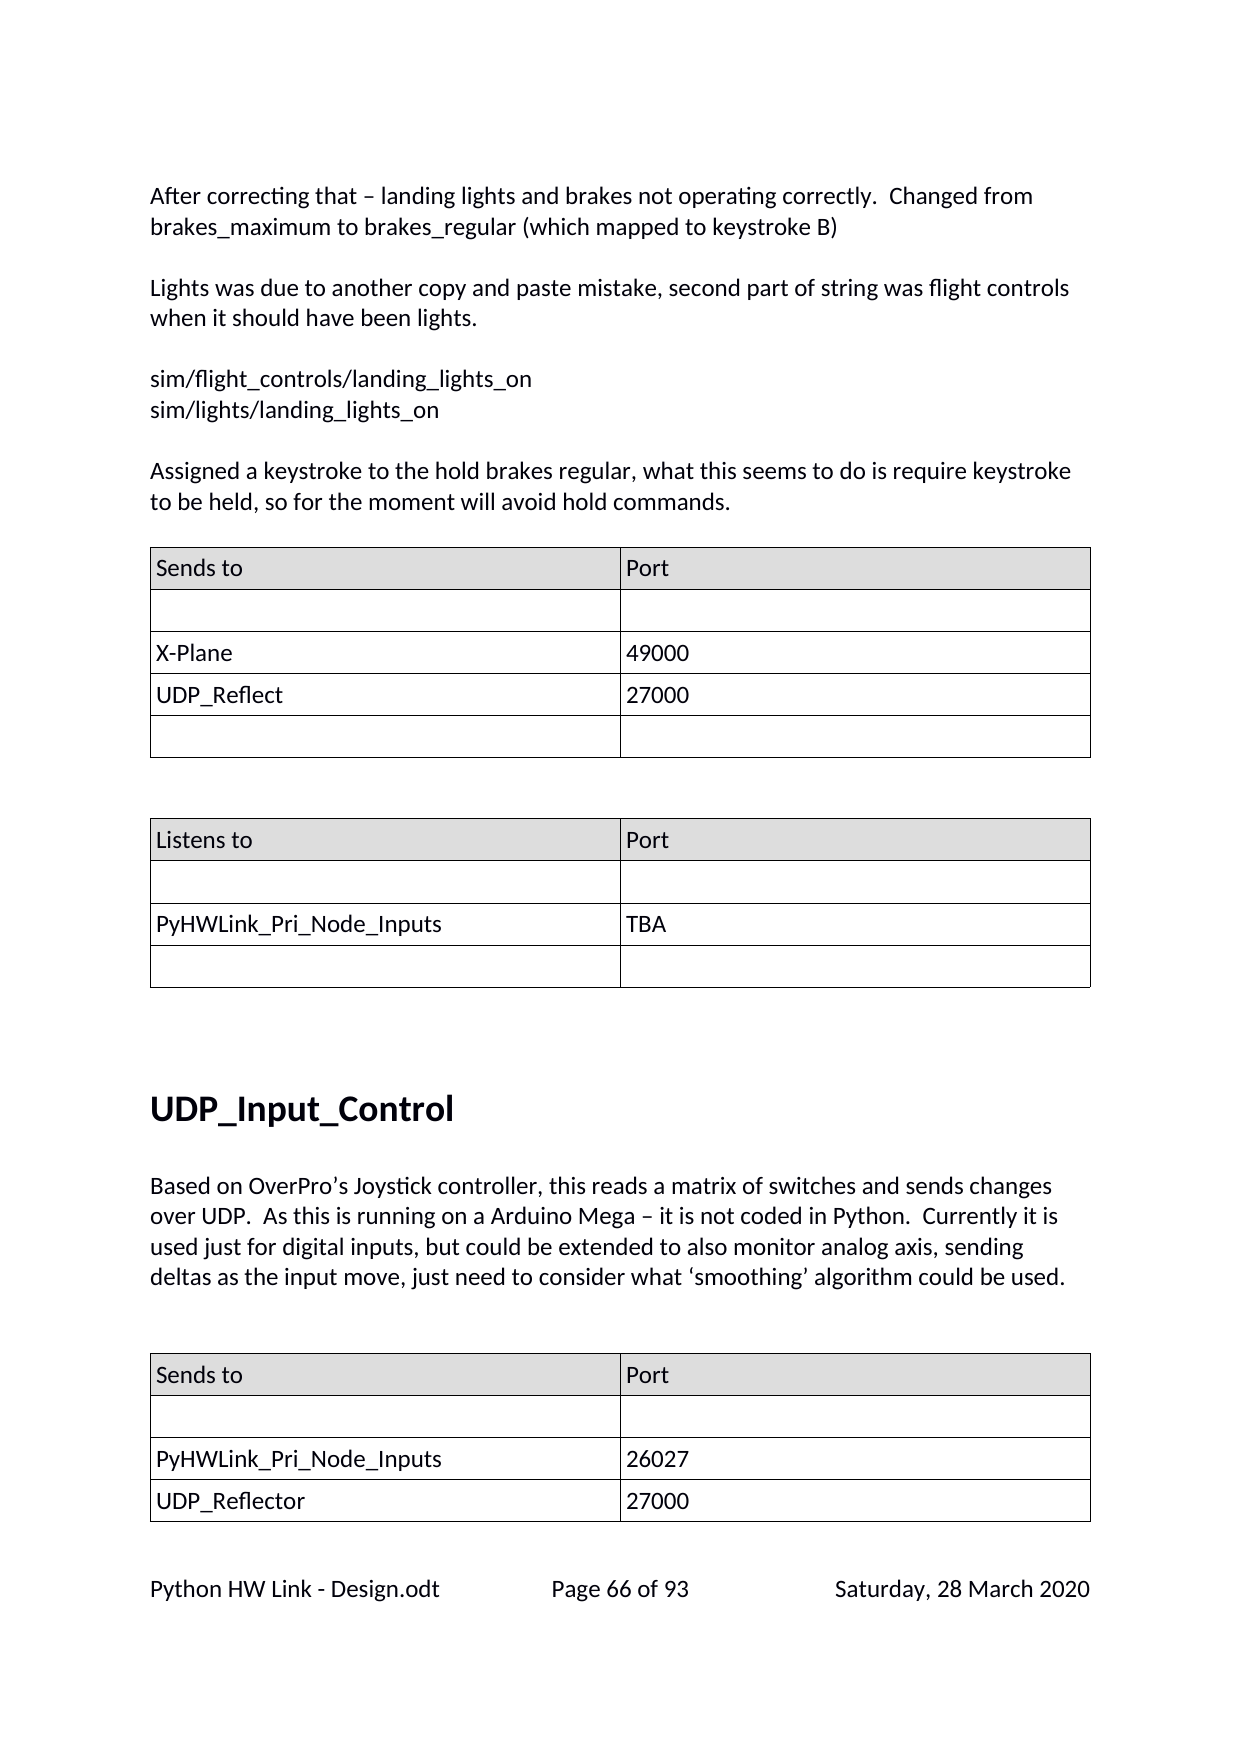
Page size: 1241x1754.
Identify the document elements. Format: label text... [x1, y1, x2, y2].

table_header Listens to [151, 819, 620, 860]
table_cell [621, 1396, 1090, 1437]
table_cell 49000 [621, 632, 1090, 673]
table_cell [621, 590, 1090, 631]
table_cell UDP_Reflector [151, 1480, 620, 1521]
table_cell [151, 946, 620, 987]
text sim/flight_controls/landing_lights_on [150, 364, 1090, 394]
table_cell [151, 590, 620, 631]
table_cell 26027 [621, 1438, 1090, 1479]
table_cell 27000 [621, 674, 1090, 715]
table_cell [621, 946, 1090, 987]
table_header Sends to [151, 1354, 620, 1395]
table_cell UDP_Reflect [151, 674, 620, 715]
text Lights was due to another copy and paste mistake, second part of string was flight controls when it should have been lights. [150, 272, 1090, 333]
table_header Port [621, 1354, 1090, 1395]
table_cell [151, 1396, 620, 1437]
table_cell [621, 716, 1090, 757]
table_header Port [621, 548, 1090, 589]
table_cell [151, 716, 620, 757]
table_cell PyHWLink_Pri_Node_Inputs [151, 904, 620, 944]
table_cell 27000 [621, 1480, 1090, 1521]
table_cell PyHWLink_Pri_Node_Inputs [151, 1438, 620, 1479]
table_cell [621, 861, 1090, 902]
text After correcting that – landing lights and brakes not operating correctly. Changed from brakes_maximum to brakes_regular (which mapped to keystroke B) [150, 181, 1090, 242]
text Based on OverPro’s Joystick controller, this reads a matrix of switches and sends changes over UDP. As this is running on a Arduino Mega – it is not coded in Python. Currently it is used just for digital inputs, but could be extended to also monitor analog axis, sending deltas as the input move, just need to consider what ‘smoothing’ algorithm could be used. [150, 1170, 1090, 1292]
table_header Port [621, 819, 1090, 860]
table_cell TBA [621, 904, 1090, 944]
table_cell [151, 861, 620, 902]
text sim/lights/landing_lights_on [150, 394, 1090, 425]
table_header Sends to [151, 548, 620, 589]
table_cell X-Plane [151, 632, 620, 673]
subtitle UDP_Input_Control [150, 1085, 1090, 1131]
text Assigned a keystroke to the hold brakes regular, what this seems to do is require keystroke to be held, so for the moment will avoid hold commands. [150, 455, 1090, 516]
